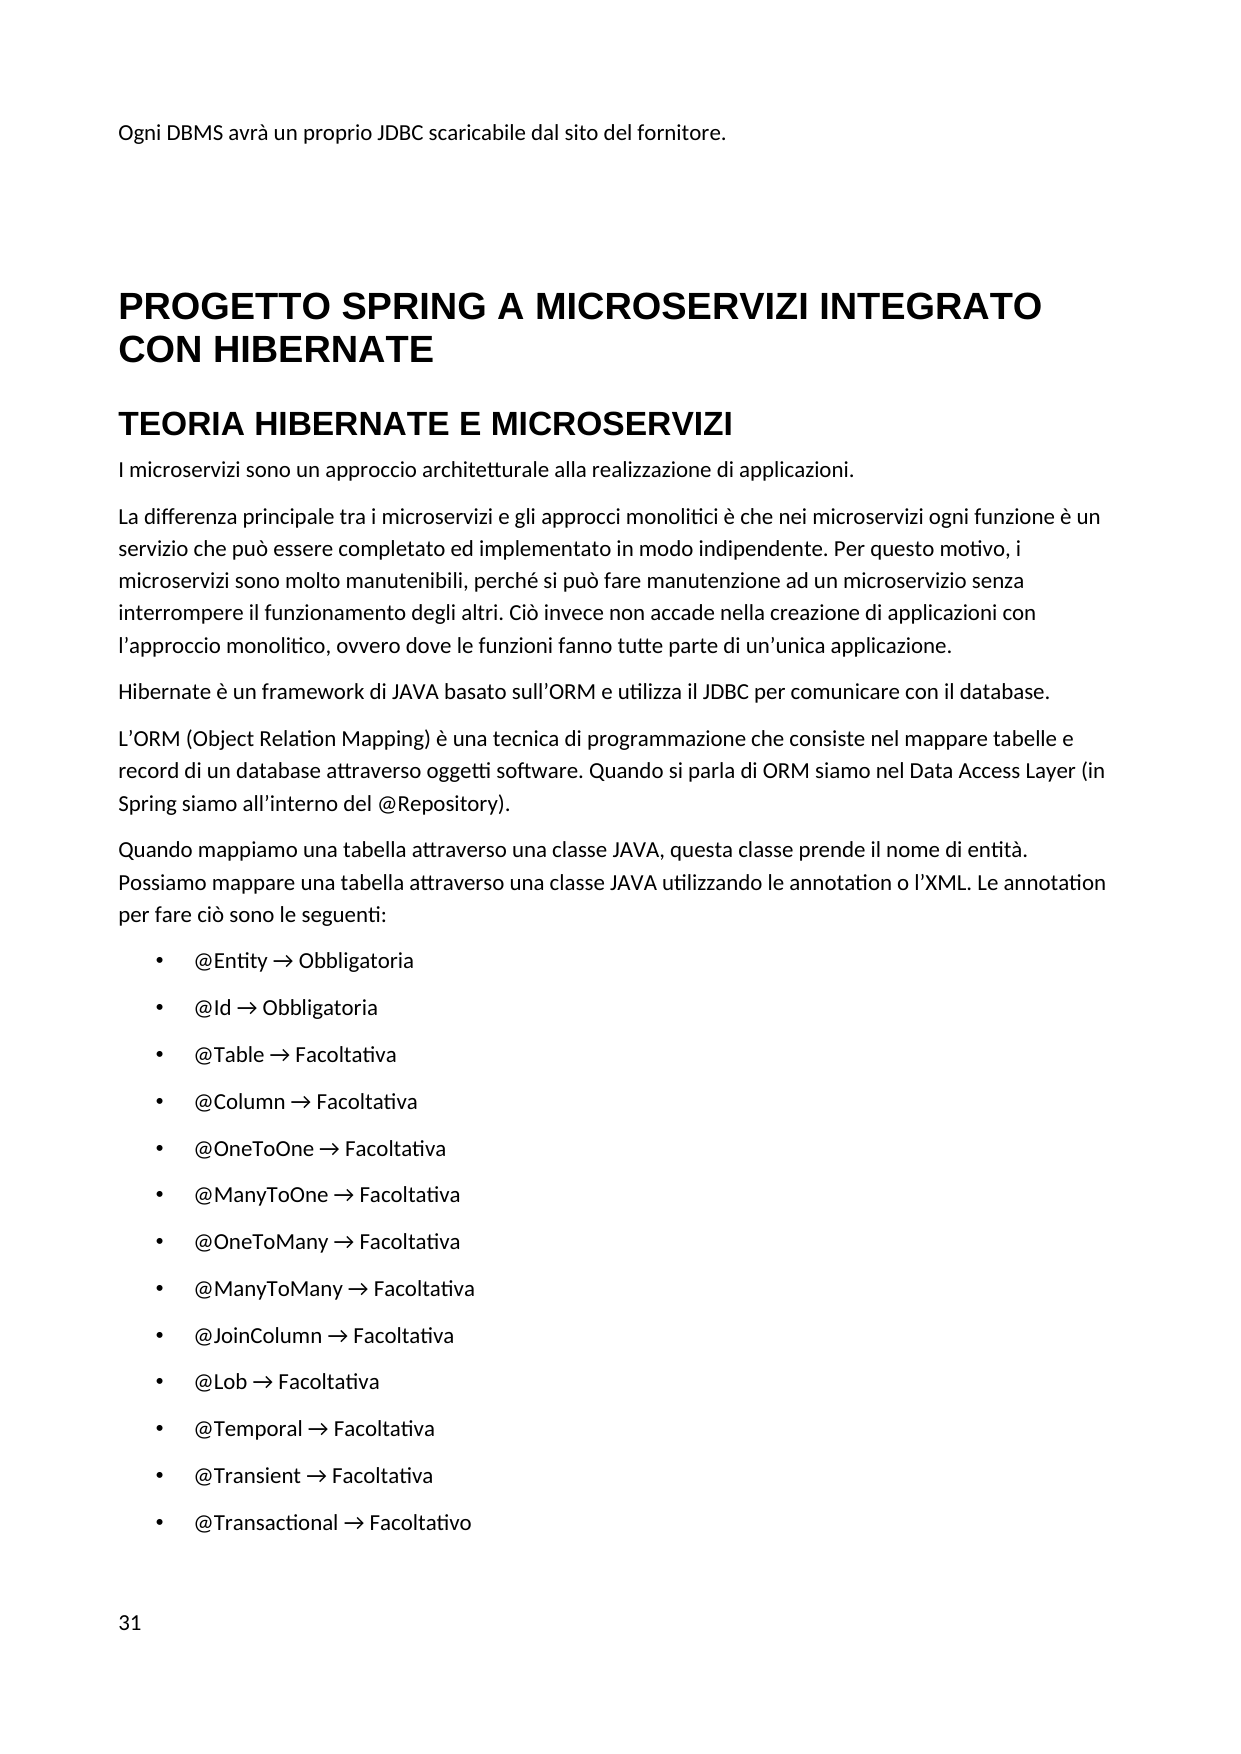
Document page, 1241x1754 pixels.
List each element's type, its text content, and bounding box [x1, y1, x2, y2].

list @Column → Facoltativa [156, 1087, 1122, 1115]
list @ManyToMany → Facoltativa [156, 1274, 1122, 1302]
subtitle PROGETTO SPRING A MICROSERVIZI INTEGRATO CON HIBERNATE [118, 283, 1122, 371]
list @Transactional → Facoltativo [156, 1508, 1122, 1536]
list @Transient → Facoltativa [156, 1461, 1122, 1489]
list @ManyToOne → Facoltativa [156, 1180, 1122, 1208]
subtitle TEORIA HIBERNATE E MICROSERVIZI [118, 404, 1122, 443]
list @JoinColumn → Facoltativa [156, 1321, 1122, 1349]
text L’ORM (Object Relation Mapping) è una tecnica di programmazione che consiste nel mappare tabelle e record di un database attraverso oggetti software. Quando si parla di ORM siamo nel Data Access Layer (in Spring siamo all’interno del @Repository). [118, 724, 1122, 817]
text Hibernate è un framework di JAVA basato sull’ORM e utilizza il JDBC per comunicare con il database. [118, 677, 1122, 706]
list @OneToMany → Facoltativa [156, 1227, 1122, 1255]
list @OneToOne → Facoltativa [156, 1134, 1122, 1162]
text I microservizi sono un approccio architetturale alla realizzazione di applicazioni. [118, 455, 1122, 483]
list @Lob → Facoltativa [156, 1367, 1122, 1396]
text Quando mappiamo una tabella attraverso una classe JAVA, questa classe prende il nome di entità. Possiamo mappare una tabella attraverso una classe JAVA utilizzando le annotation o l’XML. Le annotation per fare ciò sono le seguenti: [118, 835, 1122, 928]
list @Temporal → Facoltativa [156, 1414, 1122, 1442]
list @Id → Obbligatoria [156, 993, 1122, 1021]
text Ogni DBMS avrà un proprio JDBC scaricabile dal sito del fornitore. [118, 118, 1122, 146]
list @Entity → Obbligatoria [156, 947, 1122, 974]
list @Table → Facoltativa [156, 1040, 1122, 1068]
text La differenza principale tra i microservizi e gli approcci monolitici è che nei microservizi ogni funzione è un servizio che può essere completato ed implementato in modo indipendente. Per questo motivo, i microservizi sono molto manutenibili, perché si può fare manutenzione ad un microservizio senza interrompere il funzionamento degli altri. Ciò invece non accade nella creazione di applicazioni con l’approccio monolitico, ovvero dove le funzioni fanno tutte parte di un’unica applicazione. [118, 502, 1122, 659]
